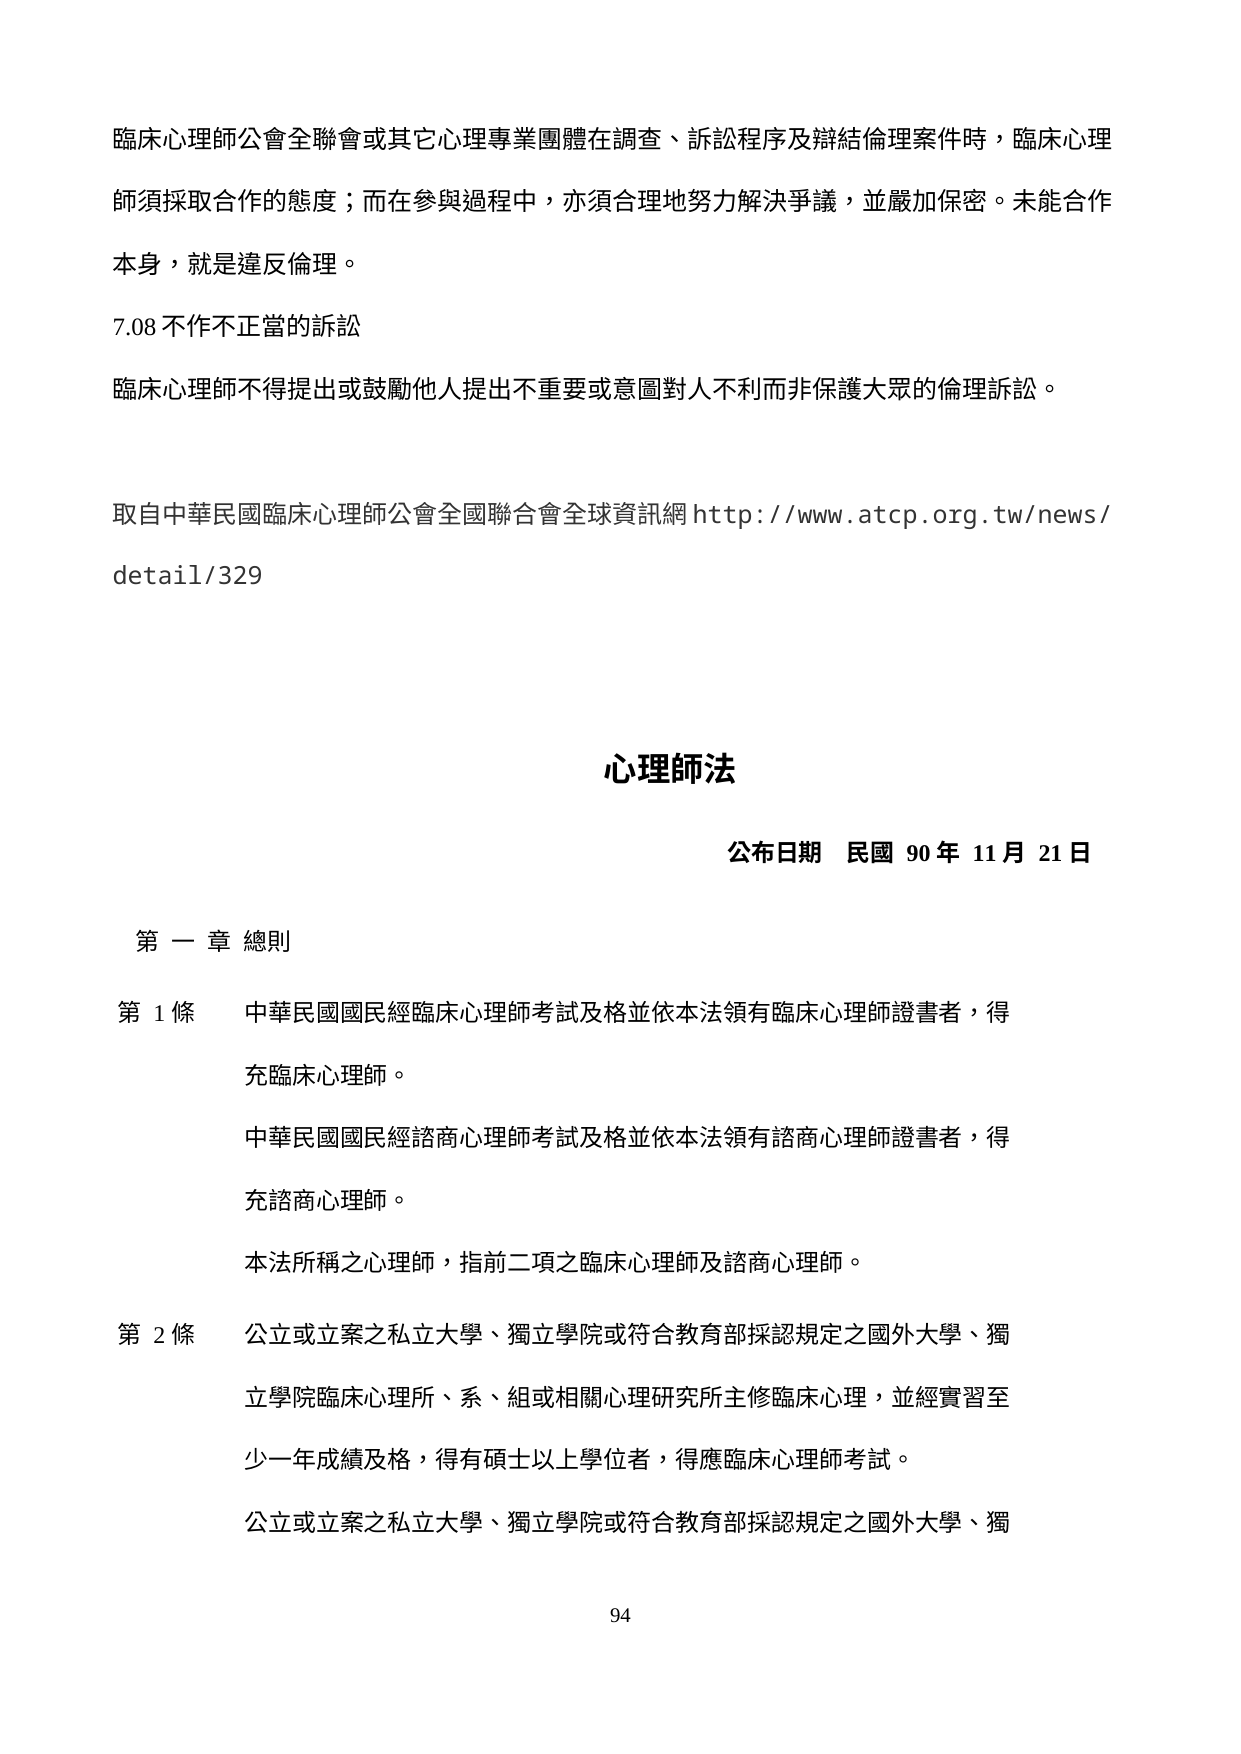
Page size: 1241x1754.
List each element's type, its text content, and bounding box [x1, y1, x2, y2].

table_header [113, 658, 1128, 721]
table_header [113, 721, 244, 805]
table_cell [113, 805, 244, 893]
text 7.08不作不正當的訴訟 [112, 283, 1128, 346]
table_header 心理師法 [244, 721, 1097, 805]
table_cell 公布日期 民國 90 年 11 月 21 日 [244, 805, 1097, 893]
table_cell [220, 1287, 239, 1546]
table_cell [220, 965, 239, 1287]
text 取自中華民國臨床心理師公會全國聯合會全球資訊網http://www.atcp.org.tw/news/detail/329 [112, 471, 1128, 596]
table_cell 中華民國國民經臨床心理師考試及格並依本法領有臨床心理師證書者，得 充臨床心理師。 中華民國國民經諮商心理師考試及格並依本法領有諮商心理師證書者，得 充諮商心理師。 本法所稱之心理師，指前二項之臨床心理師及諮商心理師。 [239, 965, 1097, 1287]
text 臨床心理師公會全聯會或其它心理專業團體在調查、訴訟程序及辯結倫理案件時，臨床心理師須採取合作的態度；而在參與過程中，亦須合理地努力解決爭議，並嚴加保密。未能合作本身，就是違反倫理。 [112, 96, 1128, 283]
text 臨床心理師不得提出或鼓勵他人提出不重要或意圖對人不利而非保護大眾的倫理訴訟。 [112, 346, 1128, 408]
table_cell 第 2 條 [113, 1287, 220, 1546]
table_cell 公立或立案之私立大學、獨立學院或符合教育部採認規定之國外大學、獨 立學院臨床心理所、系、組或相關心理研究所主修臨床心理，並經實習至 少一年成績及格，得有碩士以上學位者，得應臨床心理師考試。 公立或立案之私立大學、獨立學院或符合教育部採認規定之國外大學、獨 [239, 1287, 1097, 1546]
table_header 第 一 章 總則 [113, 893, 1097, 965]
table_cell 第 1 條 [113, 965, 220, 1287]
